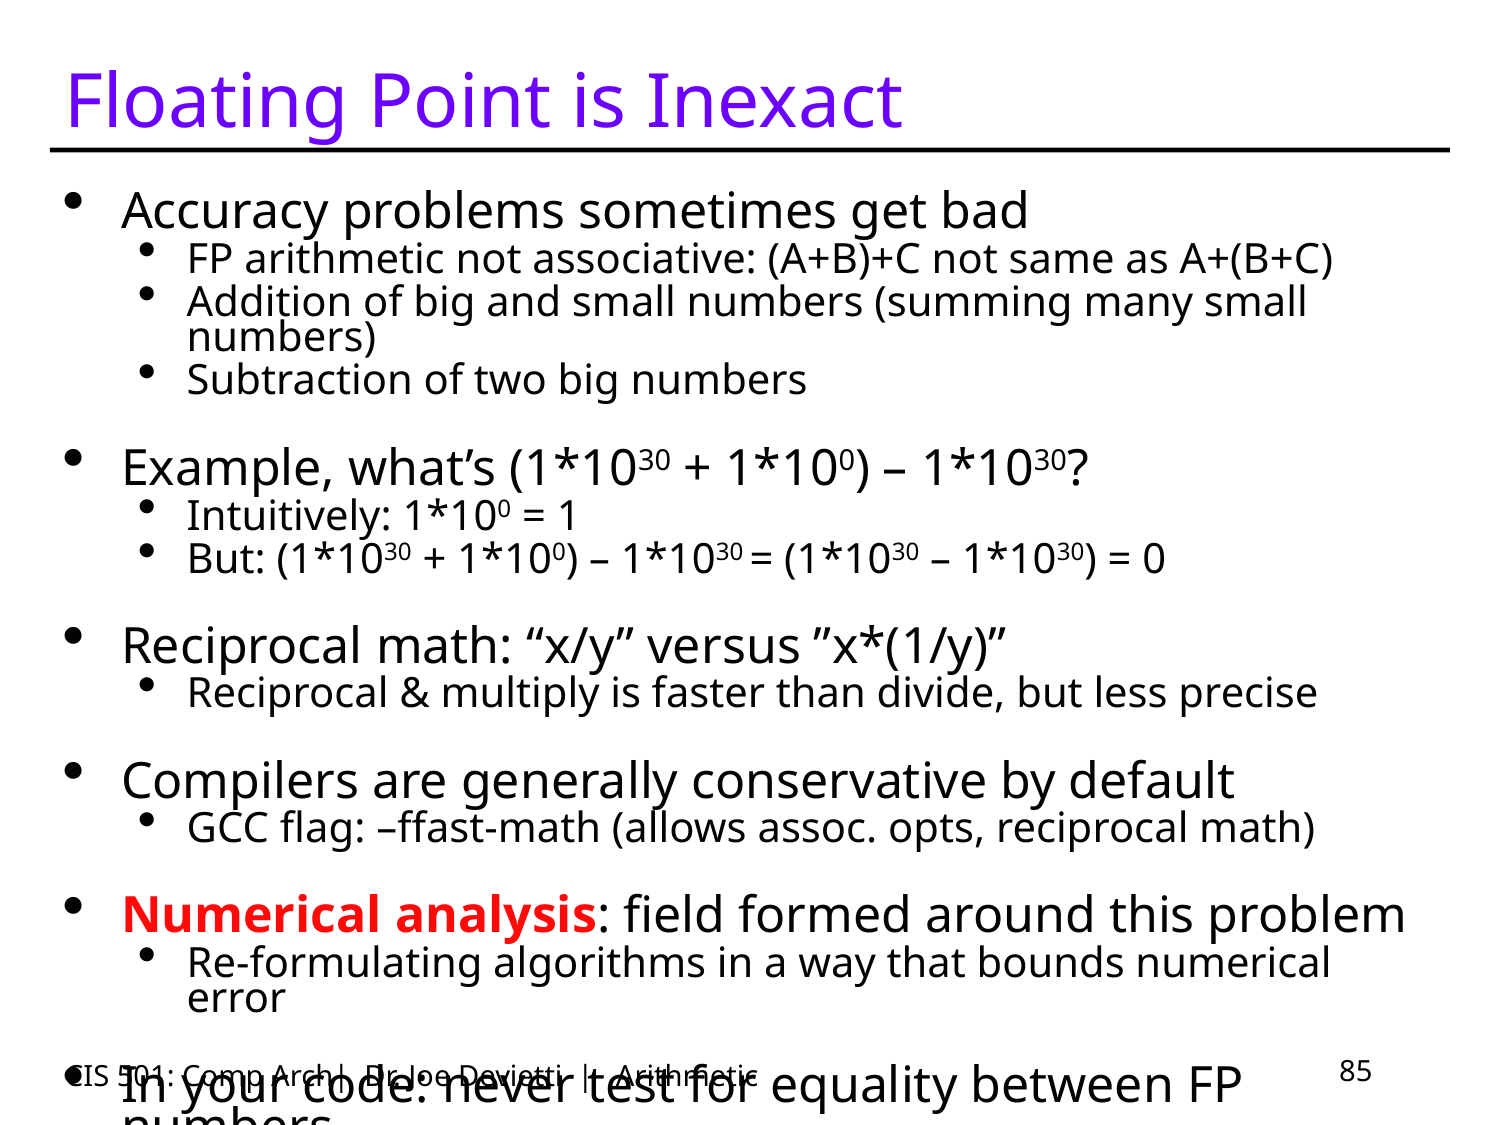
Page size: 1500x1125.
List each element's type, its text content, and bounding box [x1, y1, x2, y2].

text_box Accuracy problems sometimes get bad FP arithmetic not associative: (A+B)+C not same as A+(B+C) Addition of big and small numbers (summing many small numbers) Subtraction of two big numbers Example, what’s (1*1030 + 1*100) – 1*1030? Intuitively: 1*100 = 1 But: (1*1030 + 1*100) – 1*1030 = (1*1030 – 1*1030) = 0 Reciprocal math: “x/y” versus ”x*(1/y)” Reciprocal & multiply is faster than divide, but less precise Compilers are generally conservative by default GCC flag: –ffast-math (allows assoc. opts, reciprocal math) Numerical analysis: field formed around this problem Re-formulating algorithms in a way that bounds numerical error In your code: never test for equality between FP numbers Use something like: if (abs(a-b) < 0.00001) then … [49, 187, 1450, 1100]
text_box Floating Point is Inexact [49, 37, 1363, 150]
